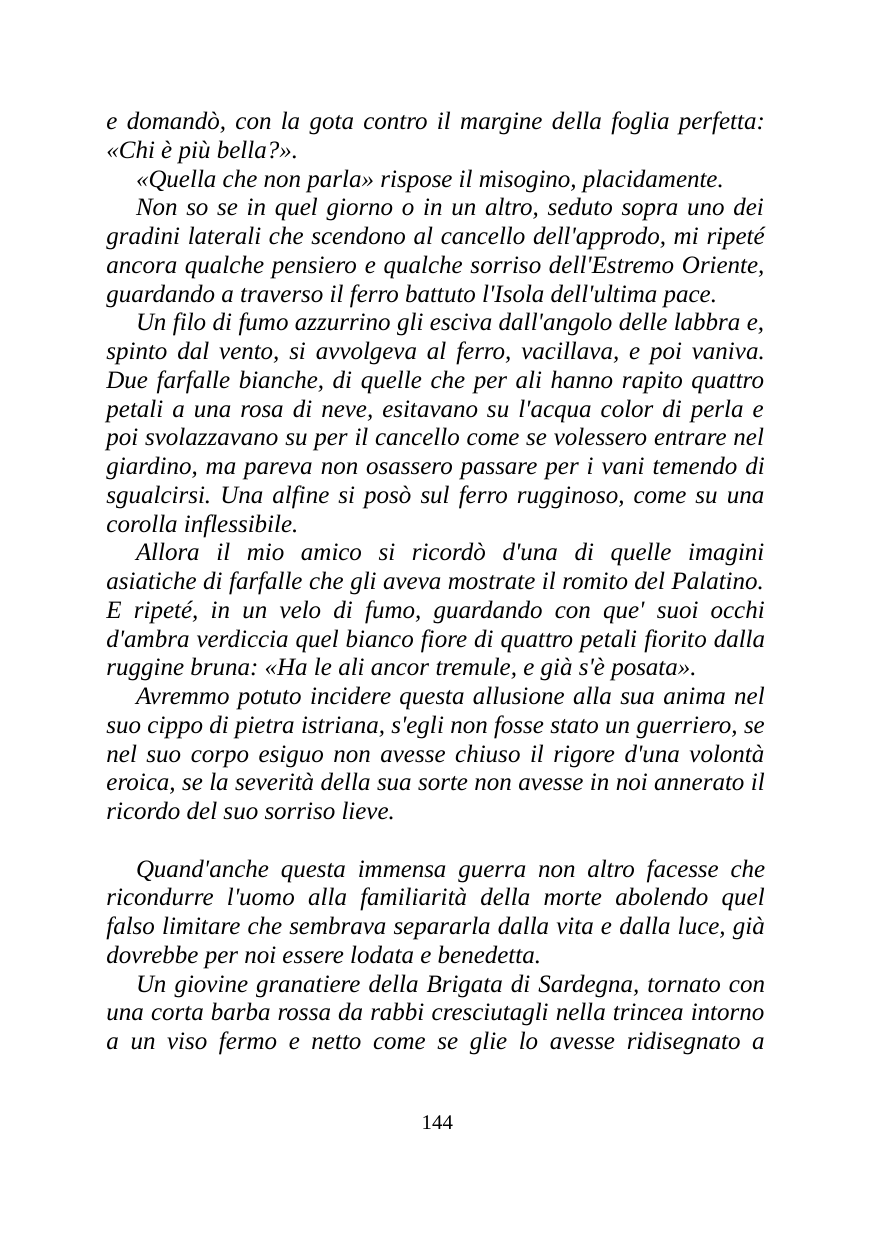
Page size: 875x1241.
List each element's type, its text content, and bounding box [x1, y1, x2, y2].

text e domandò, con la gota contro il margine della foglia perfetta: «Chi è più bella?». [106, 106, 768, 164]
text Quand'anche questa immensa guerra non altro facesse che ricondurre l'uomo alla familiarità della morte abolendo quel falso limitare che sembrava separarla dalla vita e dalla luce, già dovrebbe per noi essere lodata e benedetta. [106, 854, 768, 969]
text Allora il mio amico si ricordò d'una di quelle imagini asiatiche di farfalle che gli aveva mostrate il romito del Palatino. E ripeté, in un velo di fumo, guardando con que' suoi occhi d'ambra verdiccia quel bianco fiore di quattro petali fiorito dalla ruggine bruna: «Ha le ali ancor tremule, e già s'è posata». [106, 537, 768, 681]
text Un giovine granatiere della Brigata di Sardegna, tornato con una corta barba rossa da rabbi cresciutagli nella trincea intorno a un viso fermo e netto come se glie lo avesse ridisegnato a [106, 969, 768, 1055]
text Un filo di fumo azzurrino gli esciva dall'angolo delle labbra e, spinto dal vento, si avvolgeva al ferro, vacillava, e poi vaniva. Due farfalle bianche, di quelle che per ali hanno rapito quattro petali a una rosa di neve, esitavano su l'acqua color di perla e poi svolazzavano su per il cancello come se volessero entrare nel giardino, ma pareva non osassero passare per i vani temendo di sgualcirsi. Una alfine si posò sul ferro rugginoso, come su una corolla inflessibile. [106, 307, 768, 537]
text Avremmo potuto incidere questa allusione alla sua anima nel suo cippo di pietra istriana, s'egli non fosse stato un guerriero, se nel suo corpo esiguo non avesse chiuso il rigore d'una volontà eroica, se la severità della sua sorte non avesse in noi annerato il ricordo del suo sorriso lieve. [106, 681, 768, 825]
text «Quella che non parla» rispose il misogino, placidamente. [106, 164, 768, 192]
text Non so se in quel giorno o in un altro, seduto sopra uno dei gradini laterali che scendono al cancello dell'approdo, mi ripeté ancora qualche pensiero e qualche sorriso dell'Estremo Oriente, guardando a traverso il ferro battuto l'Isola dell'ultima pace. [106, 192, 768, 307]
